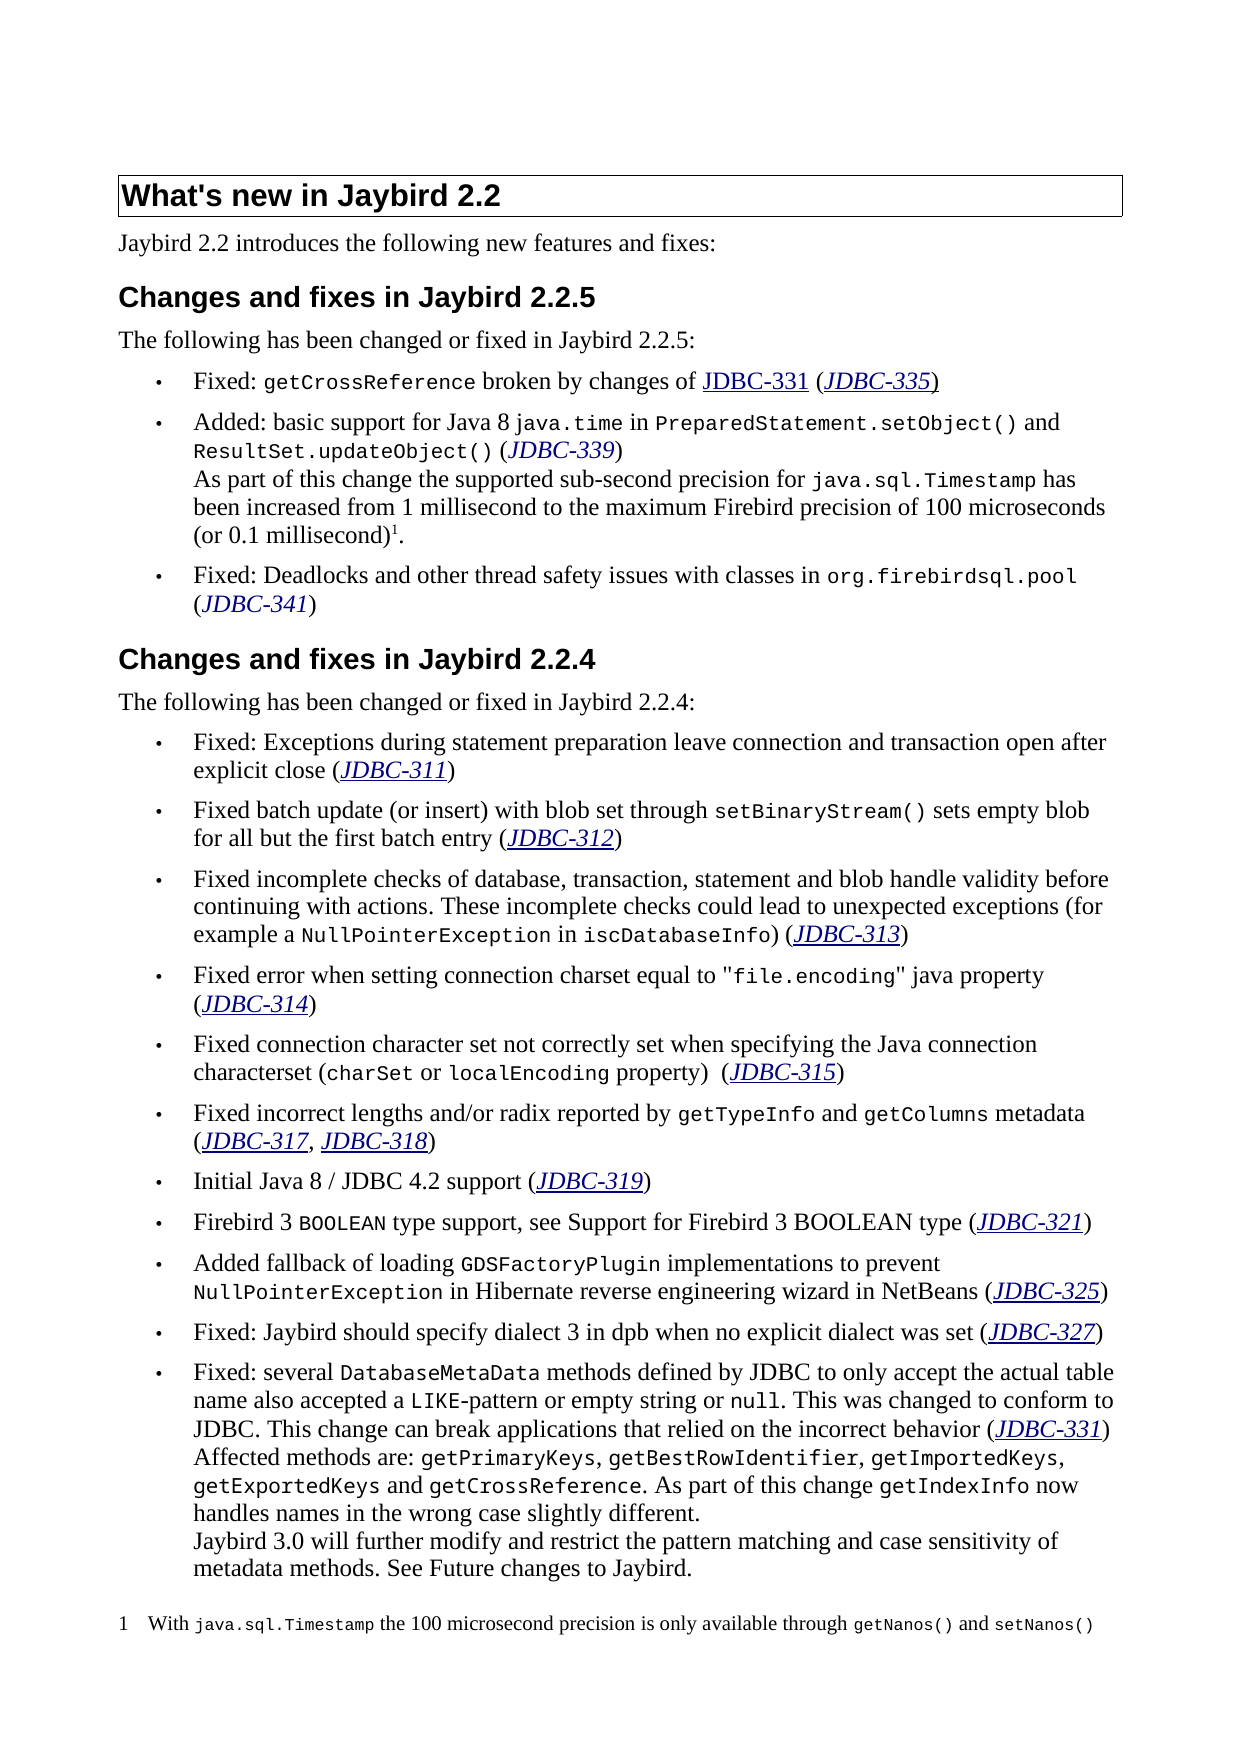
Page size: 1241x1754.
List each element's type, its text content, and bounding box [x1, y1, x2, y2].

text The following has been changed or fixed in Jaybird 2.2.5: [118, 327, 1122, 354]
text Jaybird 2.2 introduces the following new features and fixes: [118, 229, 1122, 256]
list With java.sql.Timestamp the 100 microsecond precision is only available through getNanos() and setNanos() [118, 1612, 1122, 1636]
list Fixed incomplete checks of database, transaction, statement and blob handle validity before continuing with actions. These incomplete checks could lead to unexpected exceptions (for example a NullPointerException in iscDatabaseInfo) (JDBC-313) [156, 865, 1122, 949]
list Added: basic support for Java 8 java.time in PreparedStatement.setObject() and ResultSet.updateObject() (JDBC-339) As part of this change the supported sub-second precision for java.sql.Timestamp has been increased from 1 millisecond to the maximum Firebird precision of 100 microseconds (or 0.1 millisecond). [156, 408, 1122, 549]
list Fixed: several DatabaseMetaData methods defined by JDBC to only accept the actual table name also accepted a LIKE-pattern or empty string or null. This was changed to conform to JDBC. This change can break applications that relied on the incorrect behavior (JDBC-331) Affected methods are: getPrimaryKeys, getBestRowIdentifier, getImportedKeys, getExportedKeys and getCrossReference. As part of this change getIndexInfo now handles names in the wrong case slightly different. Jaybird 3.0 will further modify and restrict the pattern matching and case sensitivity of metadata methods. See Future changes to Jaybird. [156, 1358, 1122, 1582]
list Fixed: getCrossReference broken by changes of JDBC-331 (JDBC-335) [156, 367, 1122, 395]
subtitle What's new in Jaybird 2.2 [119, 176, 1122, 216]
list Fixed batch update (or insert) with blob set through setBinaryStream() sets empty blob for all but the first batch entry (JDBC-312) [156, 796, 1122, 852]
list Fixed incorrect lengths and/or radix reported by getTypeInfo and getColumns metadata (JDBC-317, JDBC-318) [156, 1099, 1122, 1155]
list Fixed: Deadlocks and other thread safety issues with classes in org.firebirdsql.pool (JDBC-341) [156, 561, 1122, 618]
list Fixed: Exceptions during statement preparation leave connection and transaction open after explicit close (JDBC-311) [156, 728, 1122, 783]
list Fixed error when setting connection charset equal to "file.encoding" java property (JDBC-314) [156, 961, 1122, 1017]
list Initial Java 8 / JDBC 4.2 support (JDBC-319) [156, 1167, 1122, 1195]
list Firebird 3 BOOLEAN type support, see Support for Firebird 3 BOOLEAN type (JDBC-321) [156, 1208, 1122, 1236]
list Fixed connection character set not correctly set when specifying the Java connection characterset (charSet or localEncoding property) (JDBC-315) [156, 1030, 1122, 1086]
subtitle Changes and fixes in Jaybird 2.2.5 [118, 281, 1122, 314]
list Added fallback of loading GDSFactoryPlugin implementations to prevent NullPointerException in Hibernate reverse engineering wizard in NetBeans (JDBC-325) [156, 1249, 1122, 1306]
subtitle Changes and fixes in Jaybird 2.2.4 [118, 643, 1122, 675]
list Fixed: Jaybird should specify dialect 3 in dpb when no explicit dialect was set (JDBC-327) [156, 1318, 1122, 1346]
text The following has been changed or fixed in Jaybird 2.2.4: [118, 688, 1122, 716]
